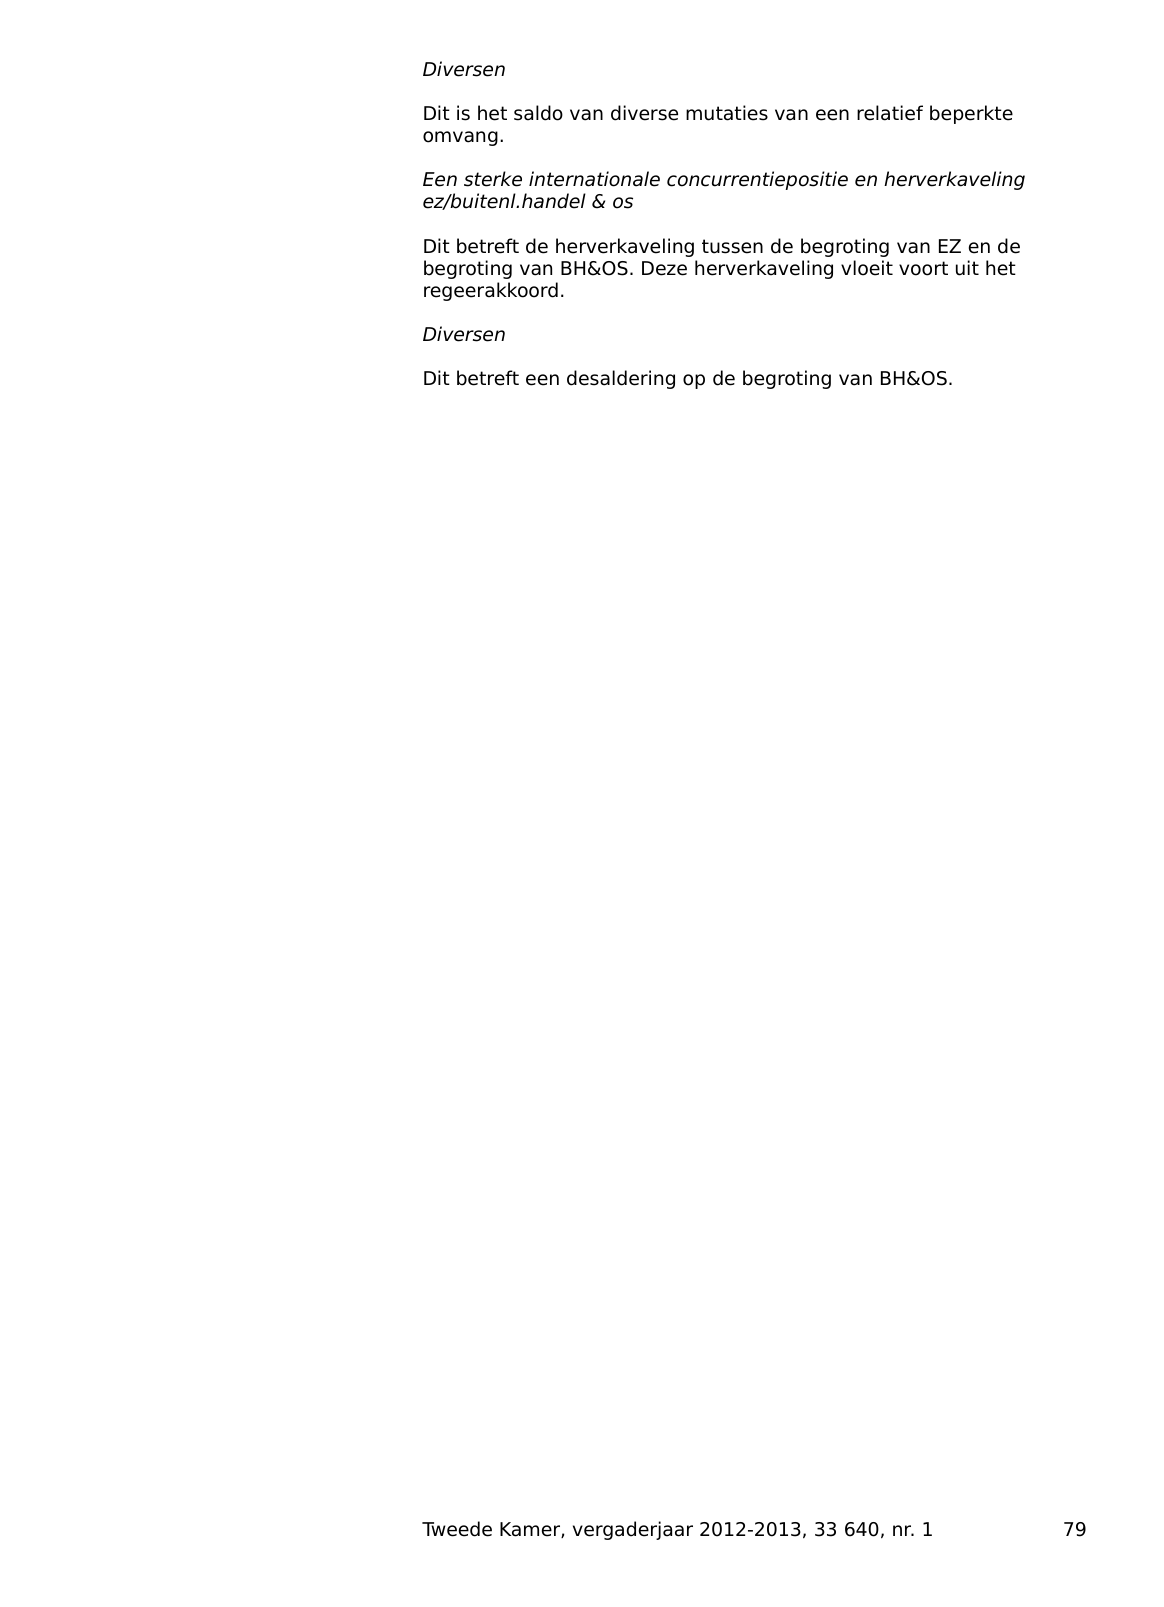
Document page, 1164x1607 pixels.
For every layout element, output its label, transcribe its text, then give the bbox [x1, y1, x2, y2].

subtitle Diversen [422, 324, 1087, 346]
text Dit betreft een desaldering op de begroting van BH&OS. [422, 368, 1087, 390]
text Dit betreft de herverkaveling tussen de begroting van EZ en de begroting van BH&OS. Deze herverkaveling vloeit voort uit het regeerakkoord. [422, 236, 1087, 301]
text Dit is het saldo van diverse mutaties van een relatief beperkte omvang. [422, 103, 1087, 147]
subtitle Een sterke internationale concurrentiepositie en herverkaveling ez/buitenl.handel & os [422, 169, 1087, 213]
subtitle Diversen [422, 59, 1087, 81]
